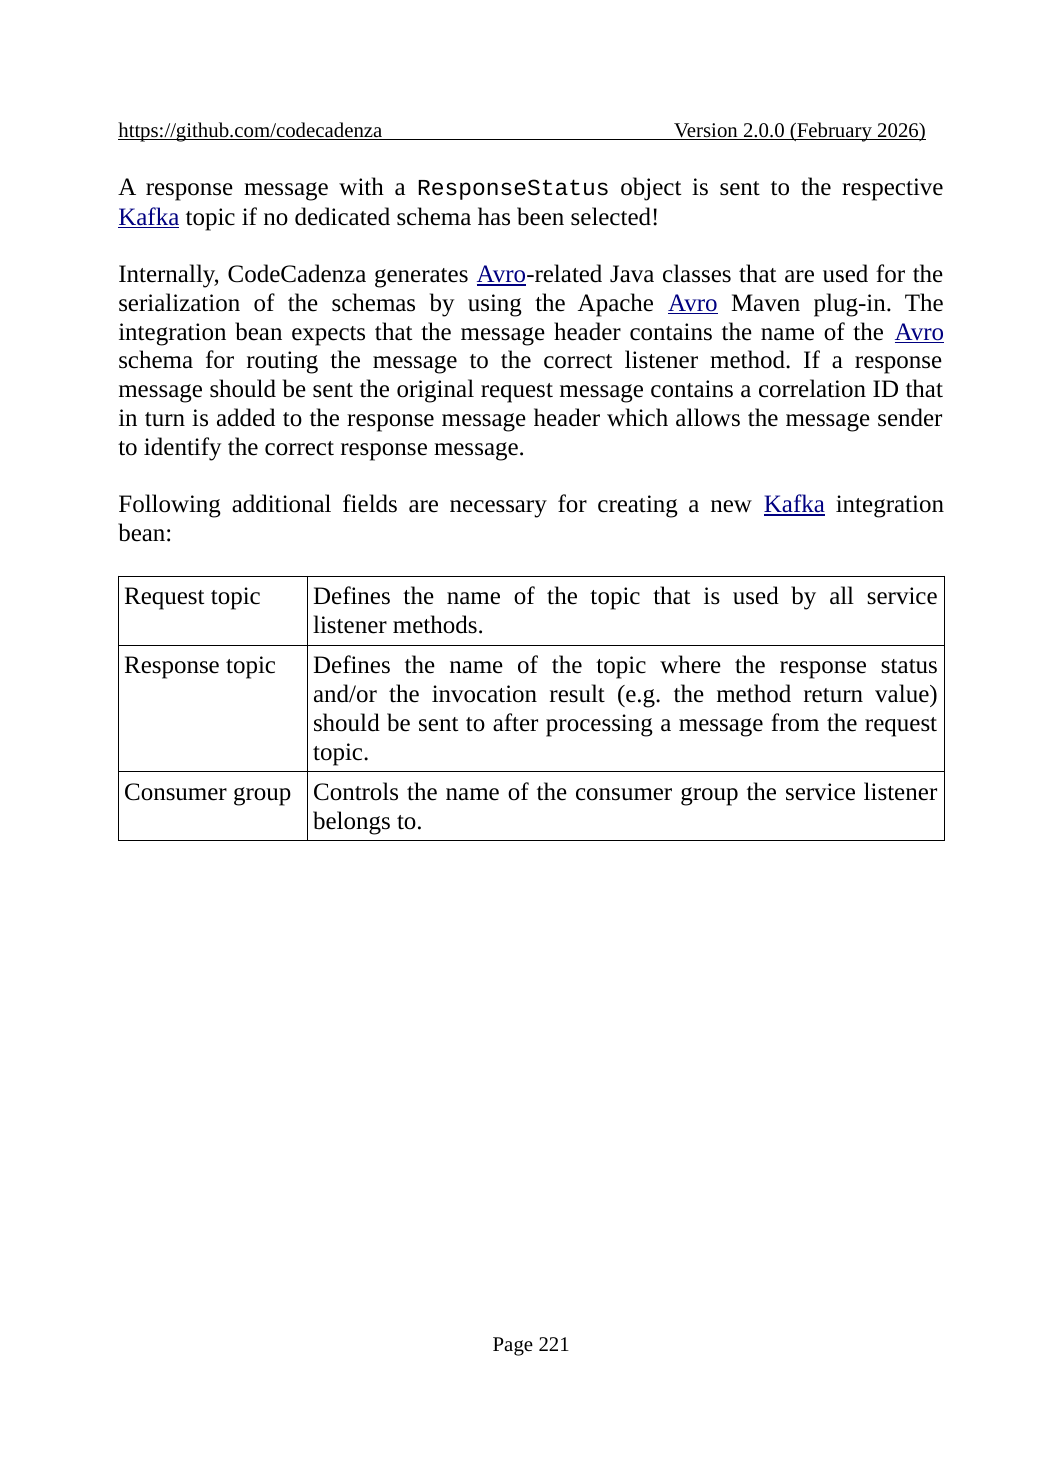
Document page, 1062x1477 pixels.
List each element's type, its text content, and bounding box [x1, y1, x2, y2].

table_cell Consumer group [119, 772, 307, 840]
table_cell Defines the name of the topic where the response status and/or the invocation result (e.g. the method return value) should be sent to after processing a message from the request topic. [308, 646, 944, 771]
text Internally, CodeCadenza generates Avro-related Java classes that are used for the serialization of the schemas by using the Apache Avro Maven plug-in. The integration bean expects that the message header contains the name of the Avro schema for routing the message to the correct listener method. If a response message should be sent the original request message contains a correlation ID that in turn is added to the response message header which allows the message sender to identify the correct response message. [118, 259, 944, 461]
table_header Request topic [119, 577, 307, 645]
table_cell Controls the name of the consumer group the service listener belongs to. [308, 772, 944, 840]
text Following additional fields are necessary for creating a new Kafka integration bean: [118, 489, 944, 547]
table_header Defines the name of the topic that is used by all service listener methods. [308, 577, 944, 645]
table_cell Response topic [119, 646, 307, 771]
text A response message with a ResponseStatus object is sent to the respective Kafka topic if no dedicated schema has been selected! [118, 172, 944, 231]
